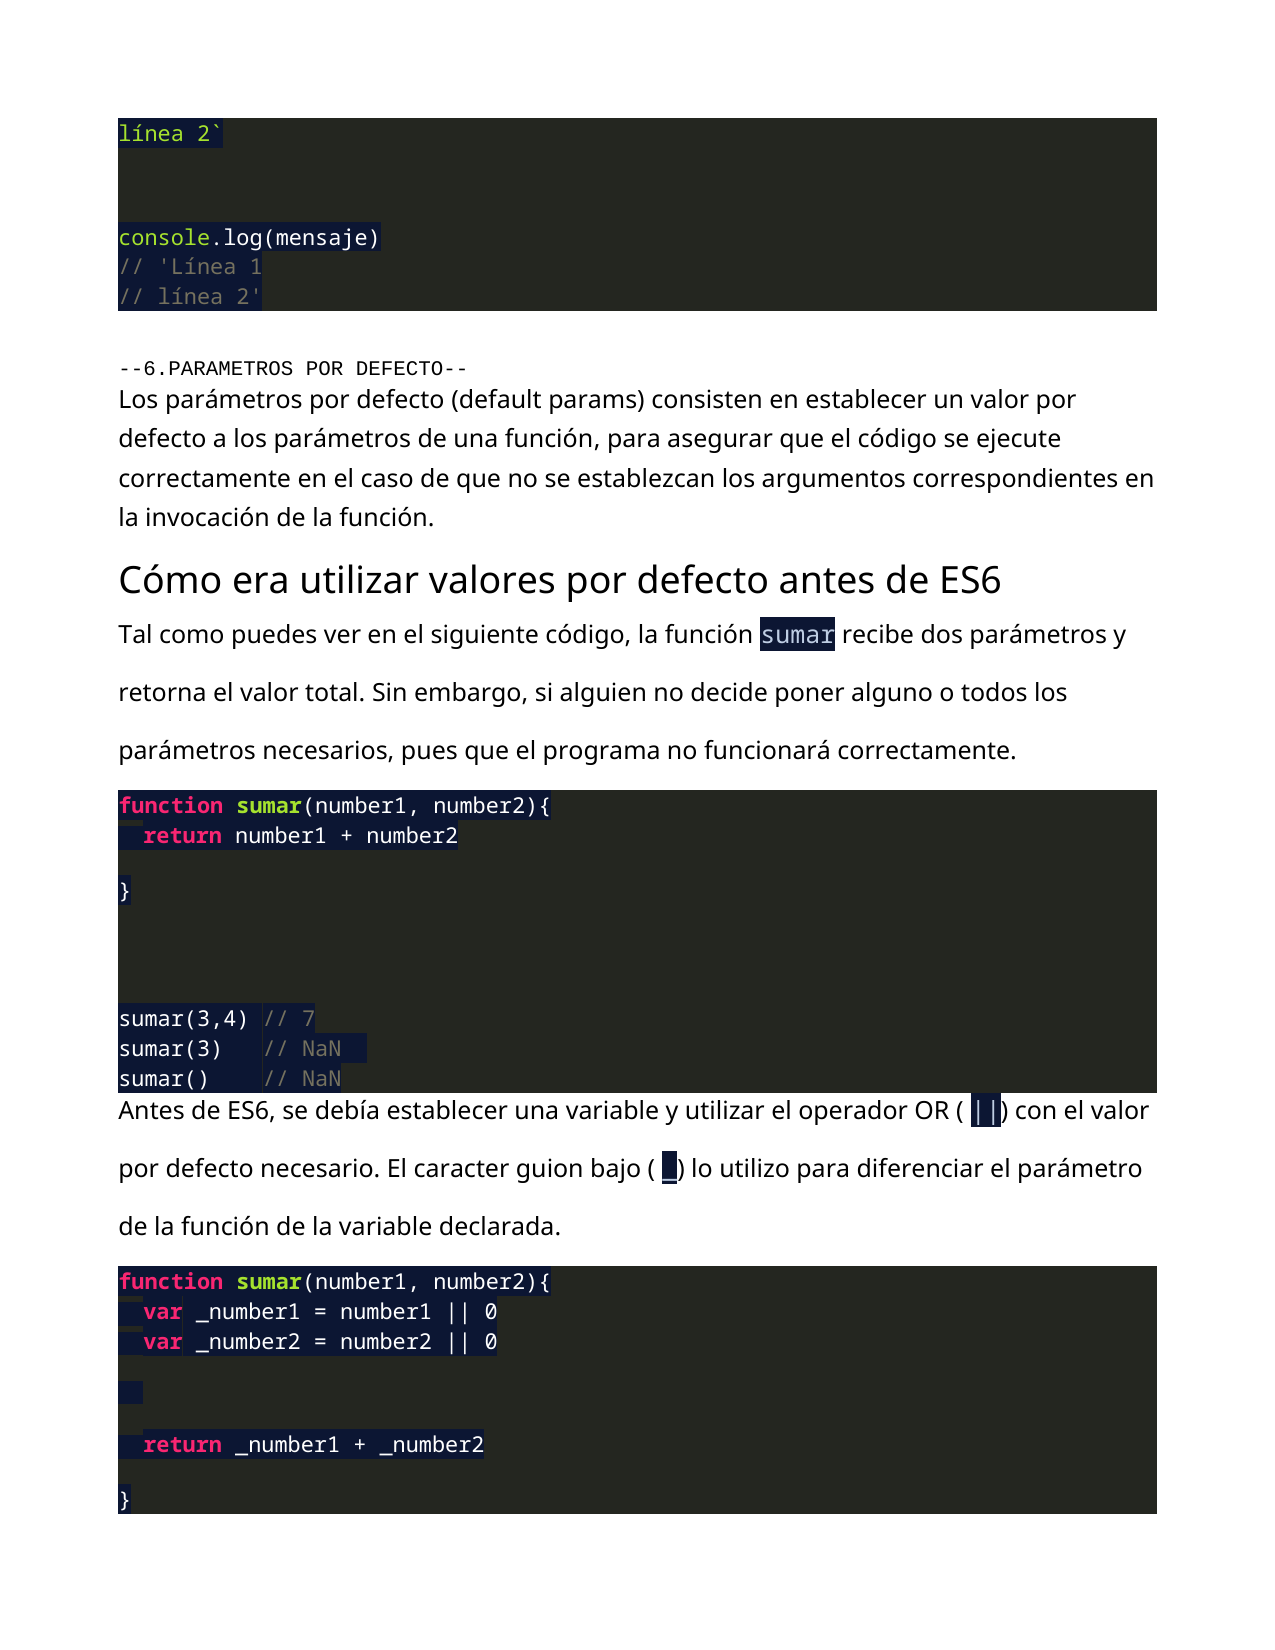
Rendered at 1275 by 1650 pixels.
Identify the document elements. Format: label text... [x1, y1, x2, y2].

text sumar() // NaN [118, 1063, 1157, 1093]
text var _number1 = number1 || 0 [118, 1296, 1157, 1326]
text // 'Línea 1 [118, 251, 1157, 281]
text console.log(mensaje) [118, 222, 1157, 251]
text // línea 2' [118, 281, 1157, 311]
text var _number2 = number2 || 0 [118, 1326, 1157, 1356]
text } [118, 875, 1157, 905]
text --6.PARAMETROS POR DEFECTO-- [118, 358, 1157, 382]
text } [118, 1484, 1157, 1514]
text sumar(3,4) // 7 [118, 1003, 1157, 1033]
text return _number1 + _number2 [118, 1429, 1157, 1459]
text Tal como puedes ver en el siguiente código, la función sumar recibe dos parámetros y retorna el valor total. Sin embargo, si alguien no decide poner alguno o todos los parámetros necesarios, pues que el programa no funcionará correctamente. [118, 617, 1157, 767]
text Los parámetros por defecto (default params) consisten en establecer un valor por defecto a los parámetros de una función, para asegurar que el código se ejecute correctamente en el caso de que no se establezcan los argumentos correspondientes en la invocación de la función. [118, 382, 1157, 533]
text return number1 + number2 [118, 820, 1157, 850]
text function sumar(number1, number2){ [118, 790, 1157, 820]
text sumar(3) // NaN [118, 1033, 1157, 1063]
subtitle Cómo era utilizar valores por defecto antes de ES6 [118, 553, 1157, 604]
text function sumar(number1, number2){ [118, 1266, 1157, 1296]
text línea 2` [118, 118, 1157, 148]
text Antes de ES6, se debía establecer una variable y utilizar el operador OR ( ||) con el valor por defecto necesario. El caracter guion bajo ( _) lo utilizo para diferenciar el parámetro de la función de la variable declarada. [118, 1093, 1157, 1242]
